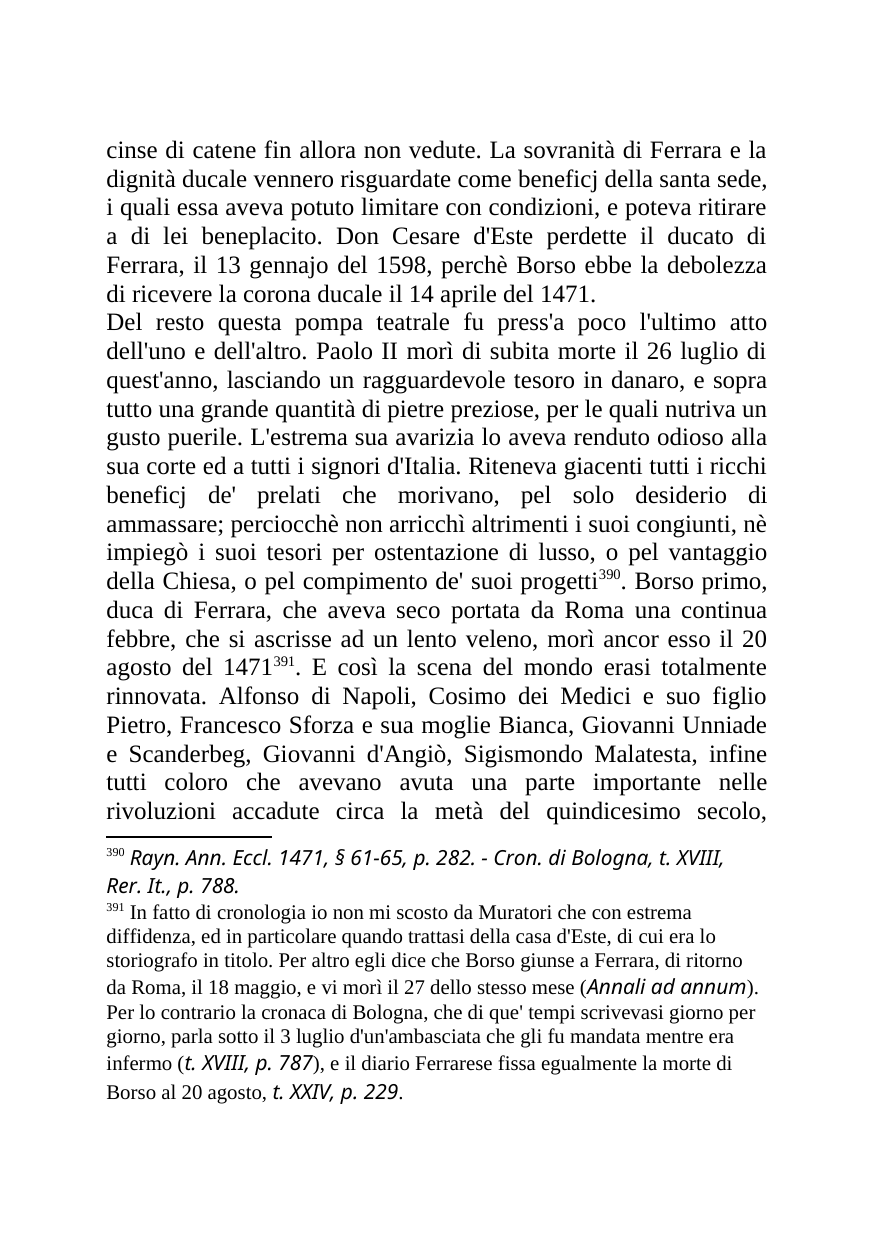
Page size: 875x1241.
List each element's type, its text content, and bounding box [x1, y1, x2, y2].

text Del resto questa pompa teatrale fu press'a poco l'ultimo atto dell'uno e dell'altro. Paolo II morì di subita morte il 26 luglio di quest'anno, lasciando un ragguardevole tesoro in danaro, e sopra tutto una grande quantità di pietre preziose, per le quali nutriva un gusto puerile. L'estrema sua avarizia lo aveva renduto odioso alla sua corte ed a tutti i signori d'Italia. Riteneva giacenti tutti i ricchi beneficj de' prelati che morivano, pel solo desiderio di ammassare; perciocchè non arricchì altrimenti i suoi congiunti, nè impiegò i suoi tesori per ostentazione di lusso, o pel vantaggio della Chiesa, o pel compimento de' suoi progetti. Borso primo, duca di Ferrara, che aveva seco portata da Roma una continua febbre, che si ascrisse ad un lento veleno, morì ancor esso il 20 agosto del 1471. E così la scena del mondo erasi totalmente rinnovata. Alfonso di Napoli, Cosimo dei Medici e suo figlio Pietro, Francesco Sforza e sua moglie Bianca, Giovanni Unniade e Scanderbeg, Giovanni d'Angiò, Sigismondo Malatesta, infine tutti coloro che avevano avuta una parte importante nelle rivoluzioni accadute circa la metà del quindicesimo secolo, [106, 307, 768, 825]
text cinse di catene fin allora non vedute. La sovranità di Ferrara e la dignità ducale vennero risguardate come beneficj della santa sede, i quali essa aveva potuto limitare con condizioni, e poteva ritirare a di lei beneplacito. Don Cesare d'Este perdette il ducato di Ferrara, il 13 gennajo del 1598, perchè Borso ebbe la debolezza di ricevere la corona ducale il 14 aprile del 1471. [106, 135, 768, 307]
text Rayn. Ann. Eccl. 1471, § 61-65, p. 282. - Cron. di Bologna, t. XVIII, Rer. It., p. 788. [106, 843, 768, 899]
text In fatto di cronologia io non mi scosto da Muratori che con estrema diffidenza, ed in particolare quando trattasi della casa d'Este, di cui era lo storiografo in titolo. Per altro egli dice che Borso giunse a Ferrara, di ritorno da Roma, il 18 maggio, e vi morì il 27 dello stesso mese (Annali ad annum). Per lo contrario la cronaca di Bologna, che di que' tempi scrivevasi giorno per giorno, parla sotto il 3 luglio d'un'ambasciata che gli fu mandata mentre era infermo (t. XVIII, p. 787), e il diario Ferrarese fissa egualmente la morte di Borso al 20 agosto, t. XXIV, p. 229. [106, 899, 768, 1105]
